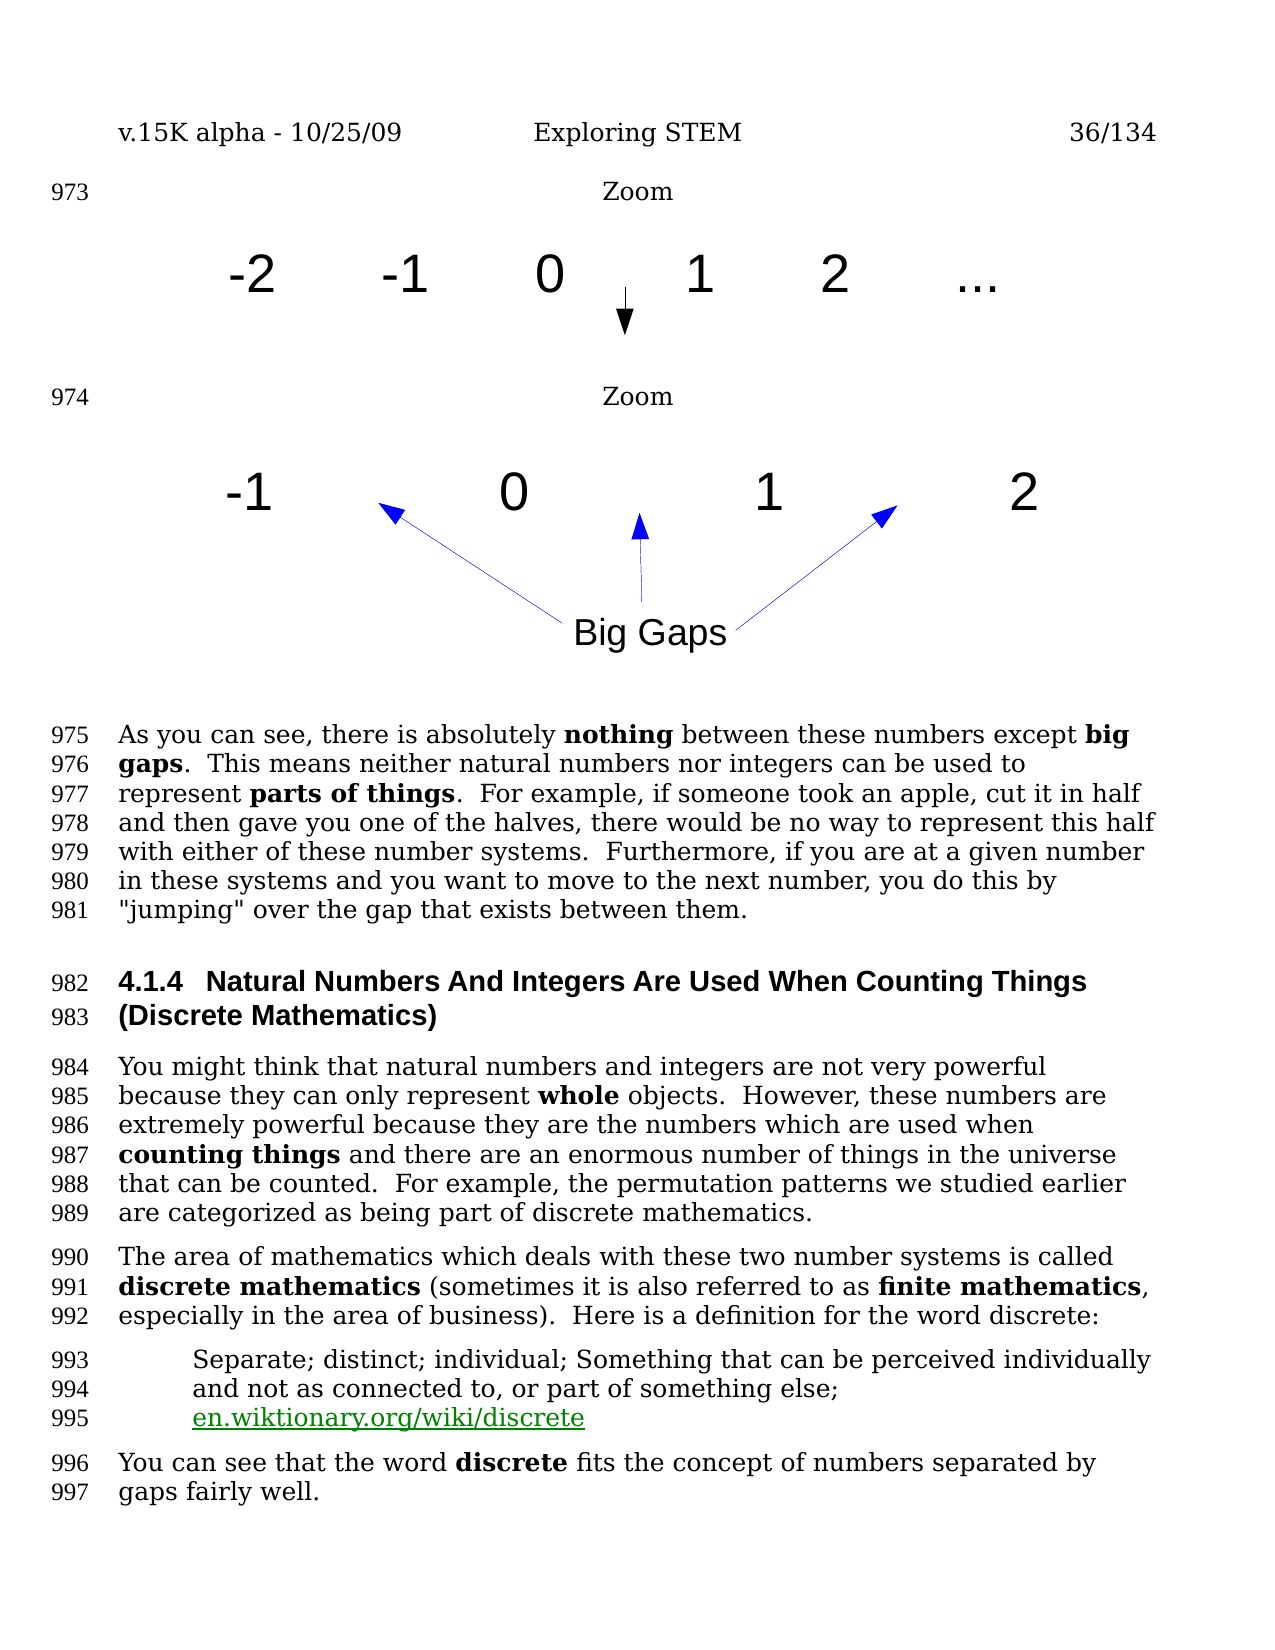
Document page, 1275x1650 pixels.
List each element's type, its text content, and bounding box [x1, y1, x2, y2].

text As you can see, there is absolutely nothing between these numbers except big gaps. This means neither natural numbers nor integers can be used to represent parts of things. For example, if someone took an apple, cut it in half and then gave you one of the halves, there would be no way to represent this half with either of these number systems. Furthermore, if you are at a given number in these systems and you want to move to the next number, you do this by "jumping" over the gap that exists between them. [118, 720, 1157, 925]
text You might think that natural numbers and integers are not very powerful because they can only represent whole objects. However, these numbers are extremely powerful because they are the numbers which are used when counting things and there are an enormous number of things in the universe that can be counted. For example, the permutation patterns we studied earlier are categorized as being part of discrete mathematics. [118, 1052, 1157, 1227]
subtitle Natural Numbers And Integers Are Used When Counting Things (Discrete Mathematics) [118, 964, 1157, 1031]
text Zoom [118, 382, 1157, 411]
text The area of mathematics which deals with these two number systems is called discrete mathematics (sometimes it is also referred to as finite mathematics, especially in the area of business). Here is a definition for the word discrete: [118, 1242, 1157, 1330]
text Separate; distinct; individual; Something that can be perceived individually and not as connected to, or part of something else; en.wiktionary.org/wiki/discrete [192, 1345, 1157, 1433]
text Zoom [118, 177, 1157, 206]
text You can see that the word discrete fits the concept of numbers separated by gaps fairly well. [118, 1448, 1157, 1506]
